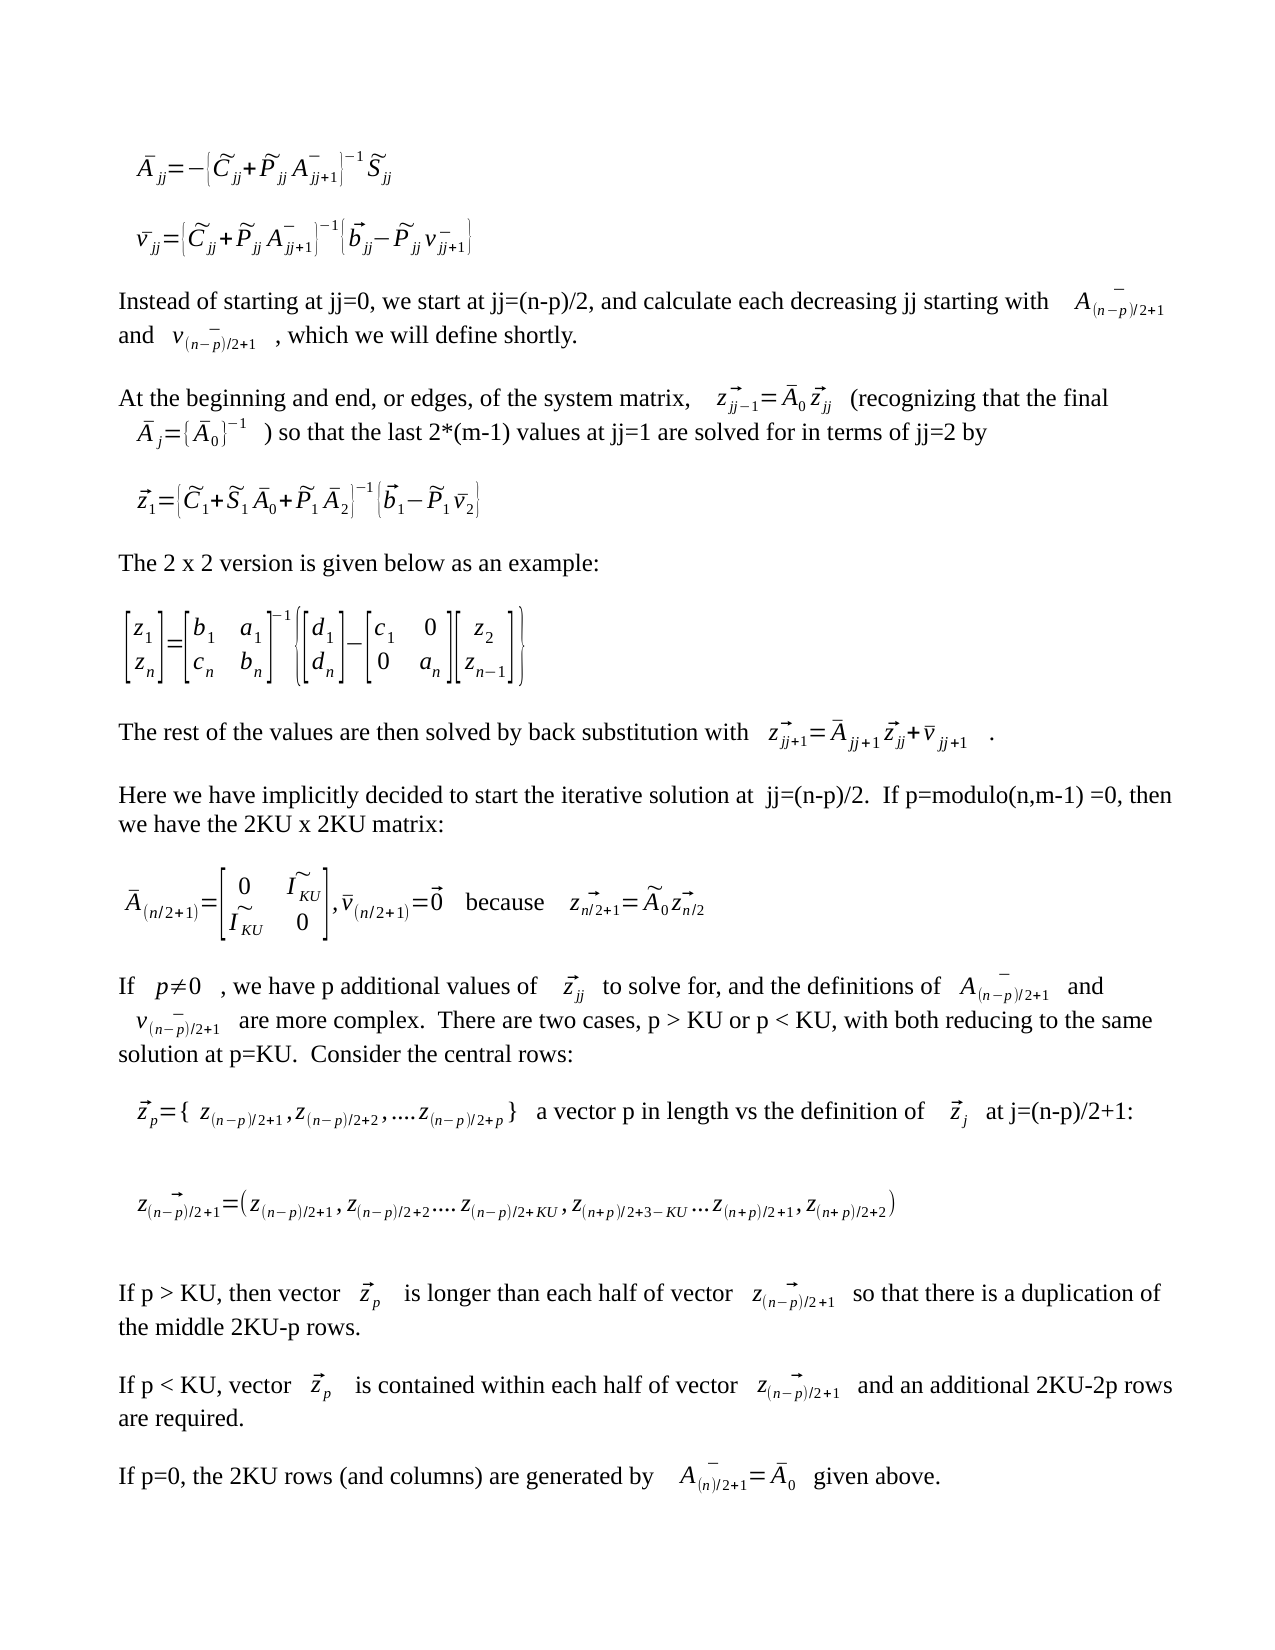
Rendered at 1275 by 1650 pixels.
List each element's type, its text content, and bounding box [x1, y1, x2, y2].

text If p=0, the 2KU rows (and columns) are generated by given above. [118, 1461, 1187, 1495]
text If p > KU, then vector is longer than each half of vectorso that there is a duplication of the middle 2KU-p rows. [118, 1278, 1187, 1341]
text Instead of starting at jj=0, we start at jj=(n-p)/2, and calculate each decreasing jj starting with and, which we will define shortly. [118, 286, 1187, 354]
text If, we have p additional values of to solve for, and the definitions ofandare more complex. There are two cases, p > KU or p < KU, with both reducing to the same solution at p=KU. Consider the central rows: [118, 971, 1187, 1068]
text The 2 x 2 version is given below as an example: [118, 548, 1187, 577]
text The rest of the values are then solved by back substitution with. [118, 717, 1187, 752]
text If p < KU, vector is contained within each half of vectorand an additional 2KU-2p rows are required. [118, 1370, 1187, 1432]
text a vector p in length vs the definition of at j=(n-p)/2+1: [118, 1096, 1187, 1130]
text Here we have implicitly decided to start the iterative solution at jj=(n-p)/2. If p=modulo(n,m-1) =0, then we have the 2KU x 2KU matrix: [118, 781, 1187, 838]
text At the beginning and end, or edges, of the system matrix, (recognizing that the final ) so that the last 2*(m-1) values at jj=1 are solved for in terms of jj=2 by [118, 383, 1187, 450]
text because [118, 867, 1187, 943]
